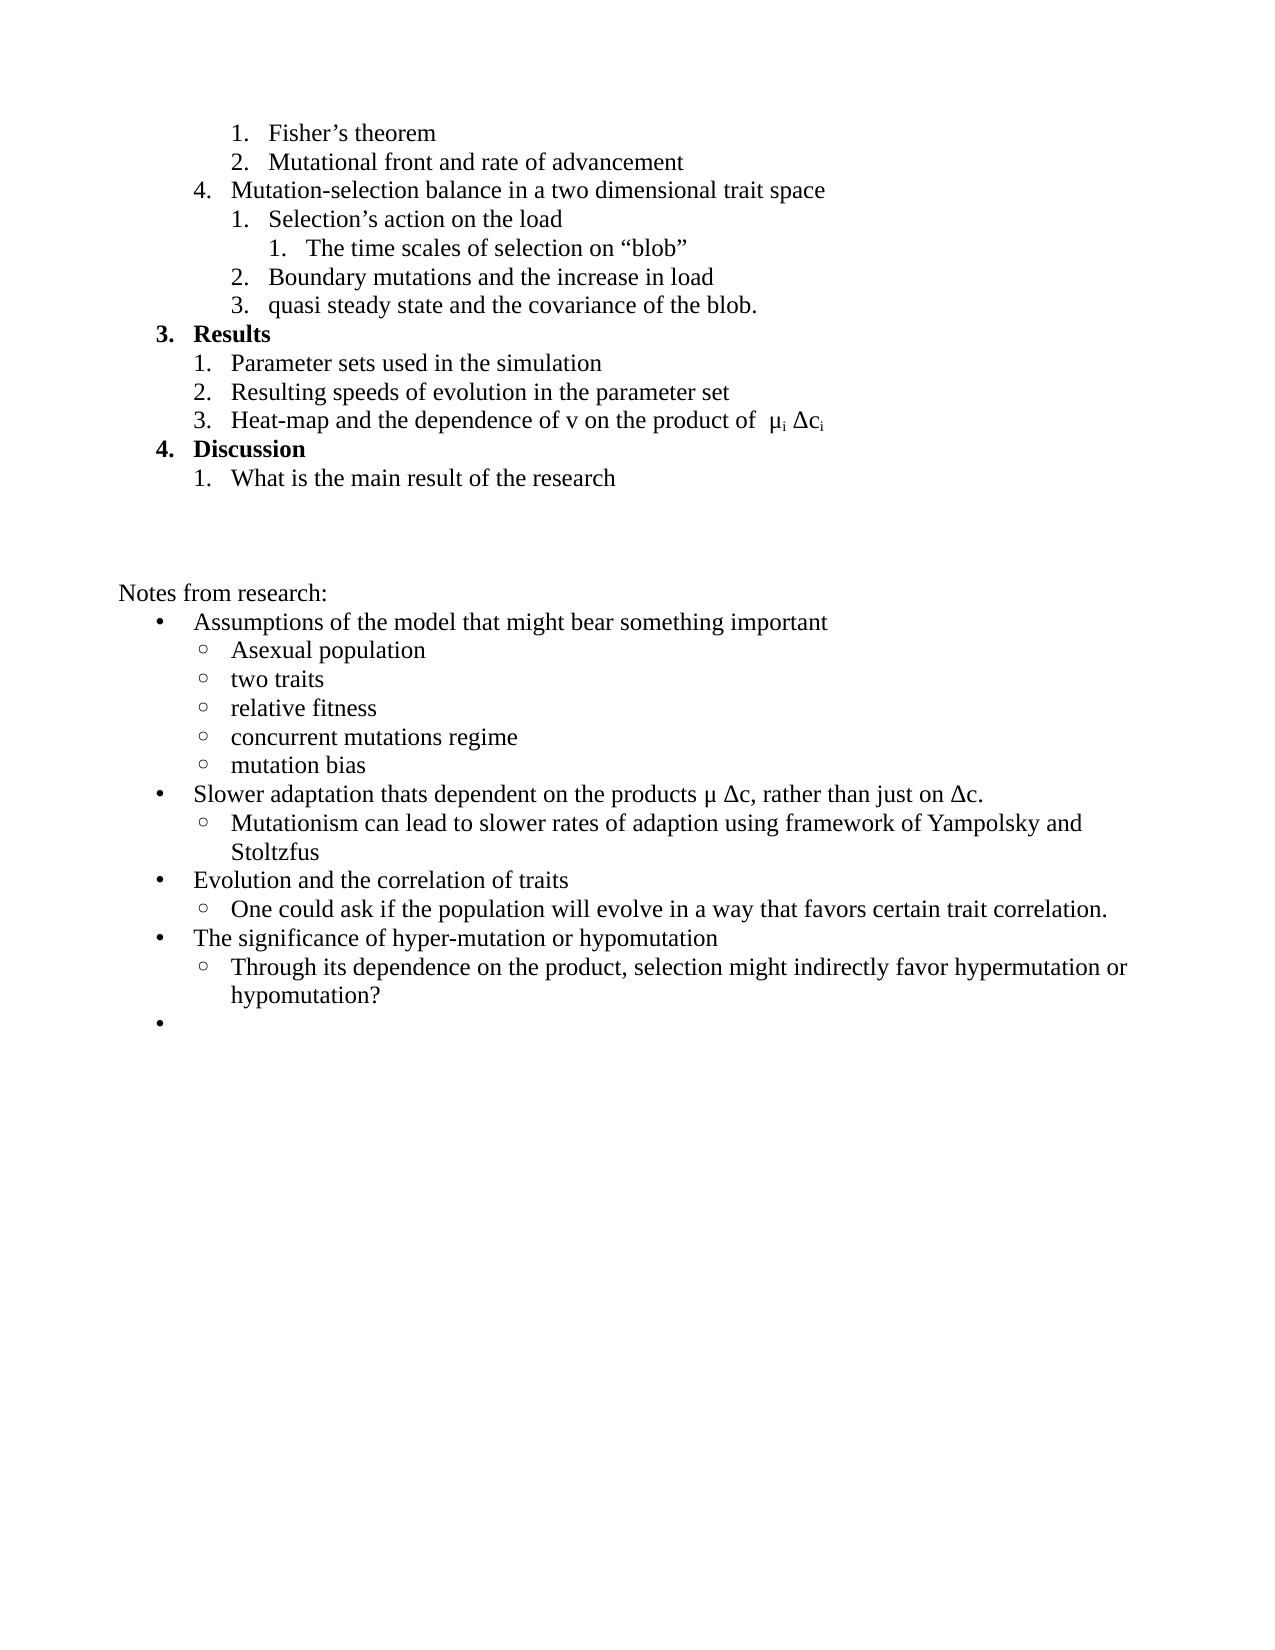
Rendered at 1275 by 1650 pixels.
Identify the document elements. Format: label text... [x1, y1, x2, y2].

list The significance of hyper-mutation or hypomutation [156, 923, 1157, 952]
text Notes from research: [118, 578, 1157, 607]
list Mutation-selection balance in a two dimensional trait space [193, 176, 1157, 204]
list mutation bias [193, 751, 1157, 779]
list Resulting speeds of evolution in the parameter set [193, 377, 1157, 406]
list Mutationism can lead to slower rates of adaption using framework of Yampolsky and Stoltzfus [193, 808, 1157, 866]
list relative fitness [193, 693, 1157, 722]
list Selection’s action on the load [231, 204, 1157, 233]
list Fisher’s theorem [231, 118, 1157, 147]
list Results [156, 319, 1157, 348]
list Discussion [156, 434, 1157, 463]
list The time scales of selection on “blob” [268, 233, 1157, 262]
list two traits [193, 664, 1157, 693]
list What is the main result of the research [193, 463, 1157, 492]
list Asexual population [193, 636, 1157, 664]
list Through its dependence on the product, selection might indirectly favor hypermutation or hypomutation? [193, 952, 1157, 1009]
list Parameter sets used in the simulation [193, 348, 1157, 377]
list Heat-map and the dependence of v on the product of μi Δci [193, 406, 1157, 434]
list One could ask if the population will evolve in a way that favors certain trait correlation. [193, 894, 1157, 923]
list Mutational front and rate of advancement [231, 147, 1157, 176]
list quasi steady state and the covariance of the blob. [231, 291, 1157, 319]
list Boundary mutations and the increase in load [231, 262, 1157, 291]
list Assumptions of the model that might bear something important [156, 607, 1157, 636]
list concurrent mutations regime [193, 722, 1157, 751]
list Evolution and the correlation of traits [156, 866, 1157, 894]
list Slower adaptation thats dependent on the products μ Δc, rather than just on Δc. [156, 779, 1157, 808]
